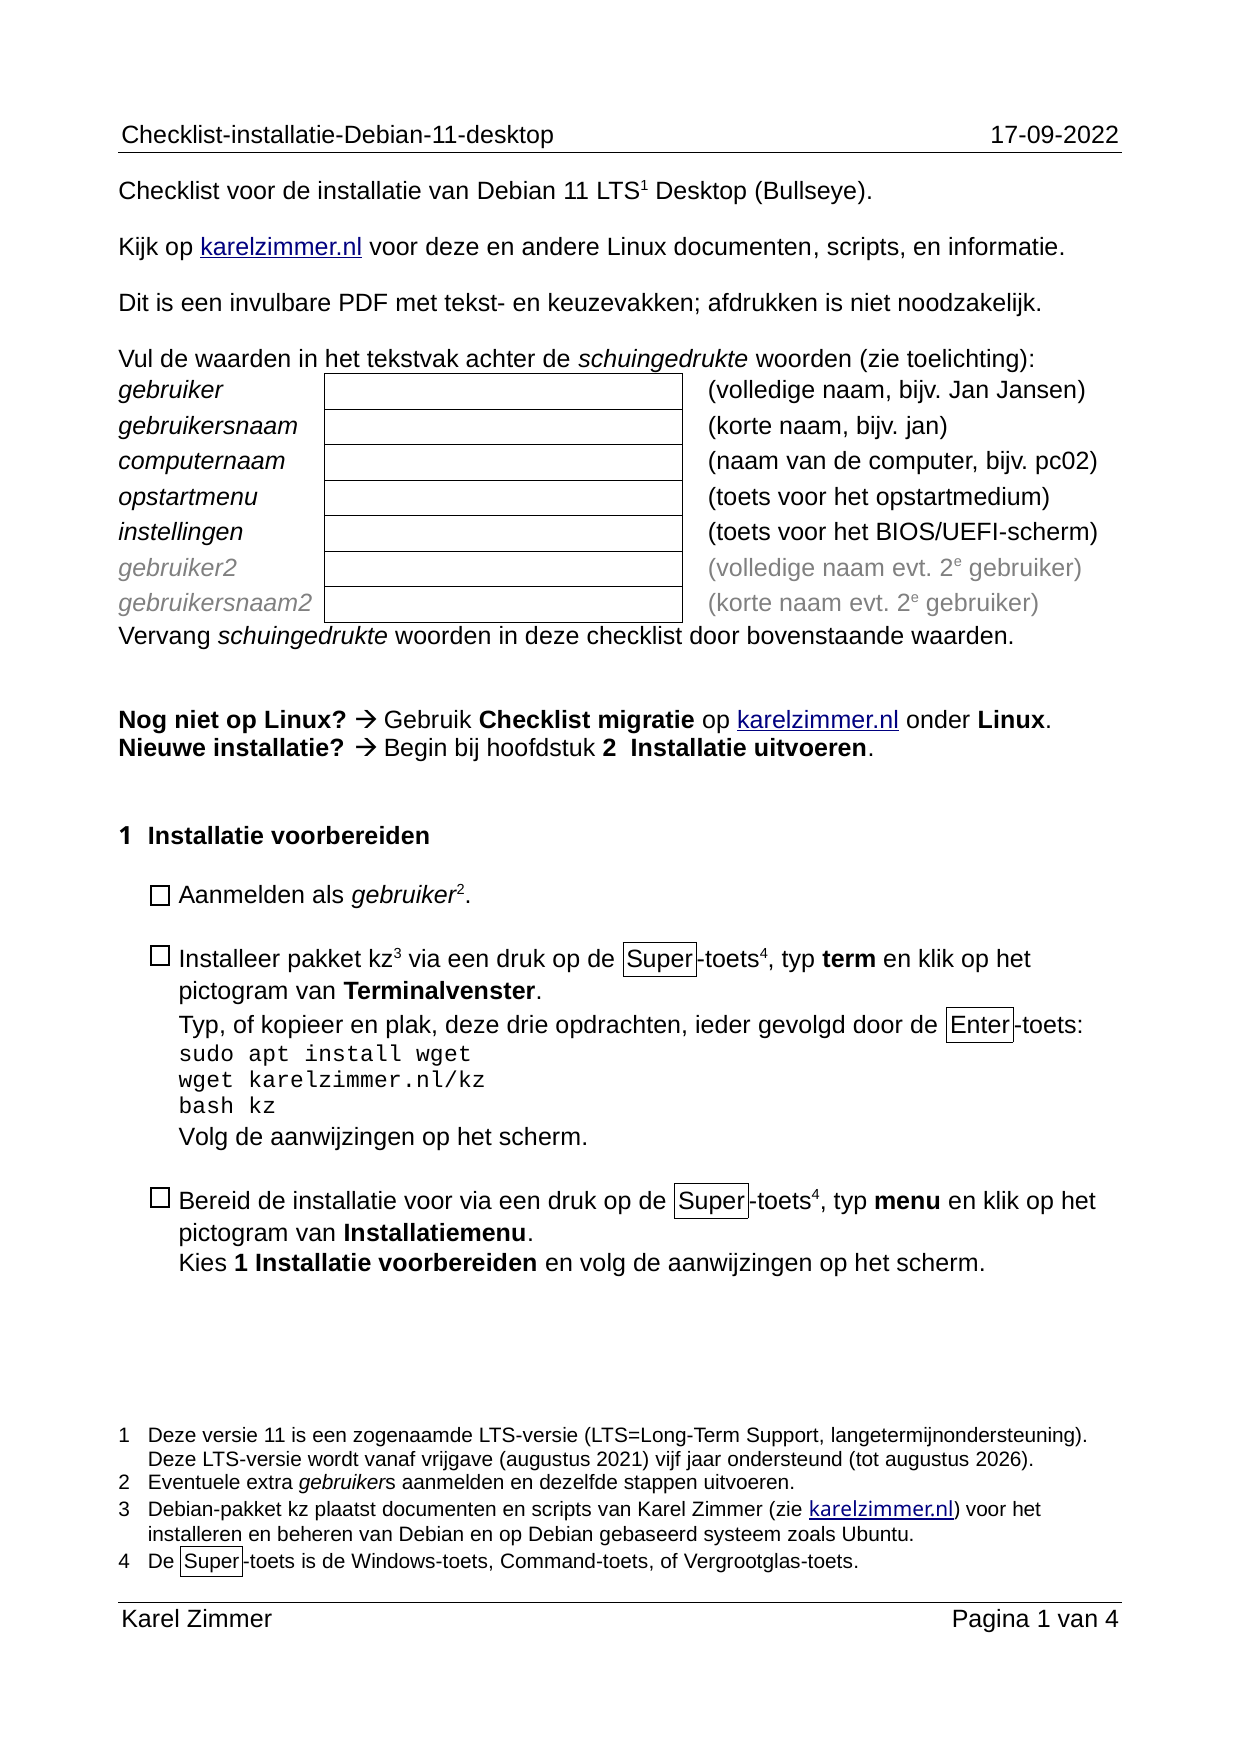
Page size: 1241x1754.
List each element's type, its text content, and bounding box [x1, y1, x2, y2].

table_cell [141, 1182, 177, 1248]
table_cell Installeer pakket kz via een druk op de Super-toets, typ term en klik op het pictogram van Terminalvenster. [177, 941, 1120, 1006]
text (korte naam, bijv. jan) [683, 409, 1122, 444]
table_cell [141, 941, 177, 1006]
text Checklist voor de installatie van Debian 11 LTS Desktop (Bullseye). [118, 177, 1122, 205]
text (volledige naam, bijv. Jan Jansen) [683, 373, 1122, 409]
text Nog niet op Linux?  Gebruik Checklist migratie op karelzimmer.nl onder Linux. [118, 706, 1122, 734]
text (toets voor het opstartmedium) [683, 480, 1122, 515]
table_cell [177, 910, 1120, 941]
text Dit is een invulbare PDF met tekst- en keuzevakken; afdrukken is niet noodzakelijk. [118, 289, 1122, 317]
text Deze versie 11 is een zogenaamde LTS-versie (LTS=Long-Term Support, langetermijnondersteuning). Deze LTS-versie wordt vanaf vrijgave (augustus 2021) vijf jaar ondersteund (tot augustus 2026). [118, 1423, 1122, 1471]
table_cell Bereid de installatie voor via een druk op de Super-toets4, typ menu en klik op het pictogram van Installatiemenu. [177, 1182, 1120, 1248]
text gebruiker2 [118, 551, 324, 586]
table_cell Volg de aanwijzingen op het scherm. [177, 1122, 1120, 1152]
text (volledige naam evt. 2e gebruiker) [683, 551, 1122, 586]
table_cell [141, 1122, 177, 1152]
text Nieuwe installatie?  Begin bij hoofdstuk 2 Installatie uitvoeren. [118, 734, 1122, 762]
text Vul de waarden in het tekstvak achter de schuingedrukte woorden (zie toelichting): [118, 345, 1122, 373]
table_cell Typ, of kopieer en plak, deze drie opdrachten, ieder gevolgd door de Enter-toets: sudo apt install wget wget karelzimmer.nl/kz bash kz [177, 1006, 1120, 1122]
text Vervang schuingedrukte woorden in deze checklist door bovenstaande waarden. [118, 622, 1122, 650]
table_cell [141, 1006, 177, 1122]
text (toets voor het BIOS/UEFI-scherm) [683, 515, 1122, 551]
table_cell Kies 1 Installatie voorbereiden en volg de aanwijzingen op het scherm. [177, 1248, 1120, 1278]
text (korte naam evt. 2e gebruiker) [683, 586, 1122, 622]
table_cell [177, 1152, 1120, 1182]
table_header Aanmelden als gebruiker. [177, 880, 1120, 910]
text gebruikersnaam2 [118, 586, 324, 622]
table_header [141, 880, 177, 910]
list Installatie voorbereiden [118, 818, 1122, 852]
text Kijk op karelzimmer.nl voor deze en andere Linux documenten, scripts, en informatie. [118, 233, 1122, 261]
text gebruikersnaam [118, 409, 324, 444]
text (naam van de computer, bijv. pc02) [683, 444, 1122, 480]
table_cell [141, 1152, 177, 1182]
table_cell [141, 910, 177, 941]
table_cell [141, 1248, 177, 1278]
text opstartmenu [118, 480, 324, 515]
text instellingen [118, 515, 324, 551]
text gebruiker [118, 373, 324, 409]
text computernaam [118, 444, 324, 480]
